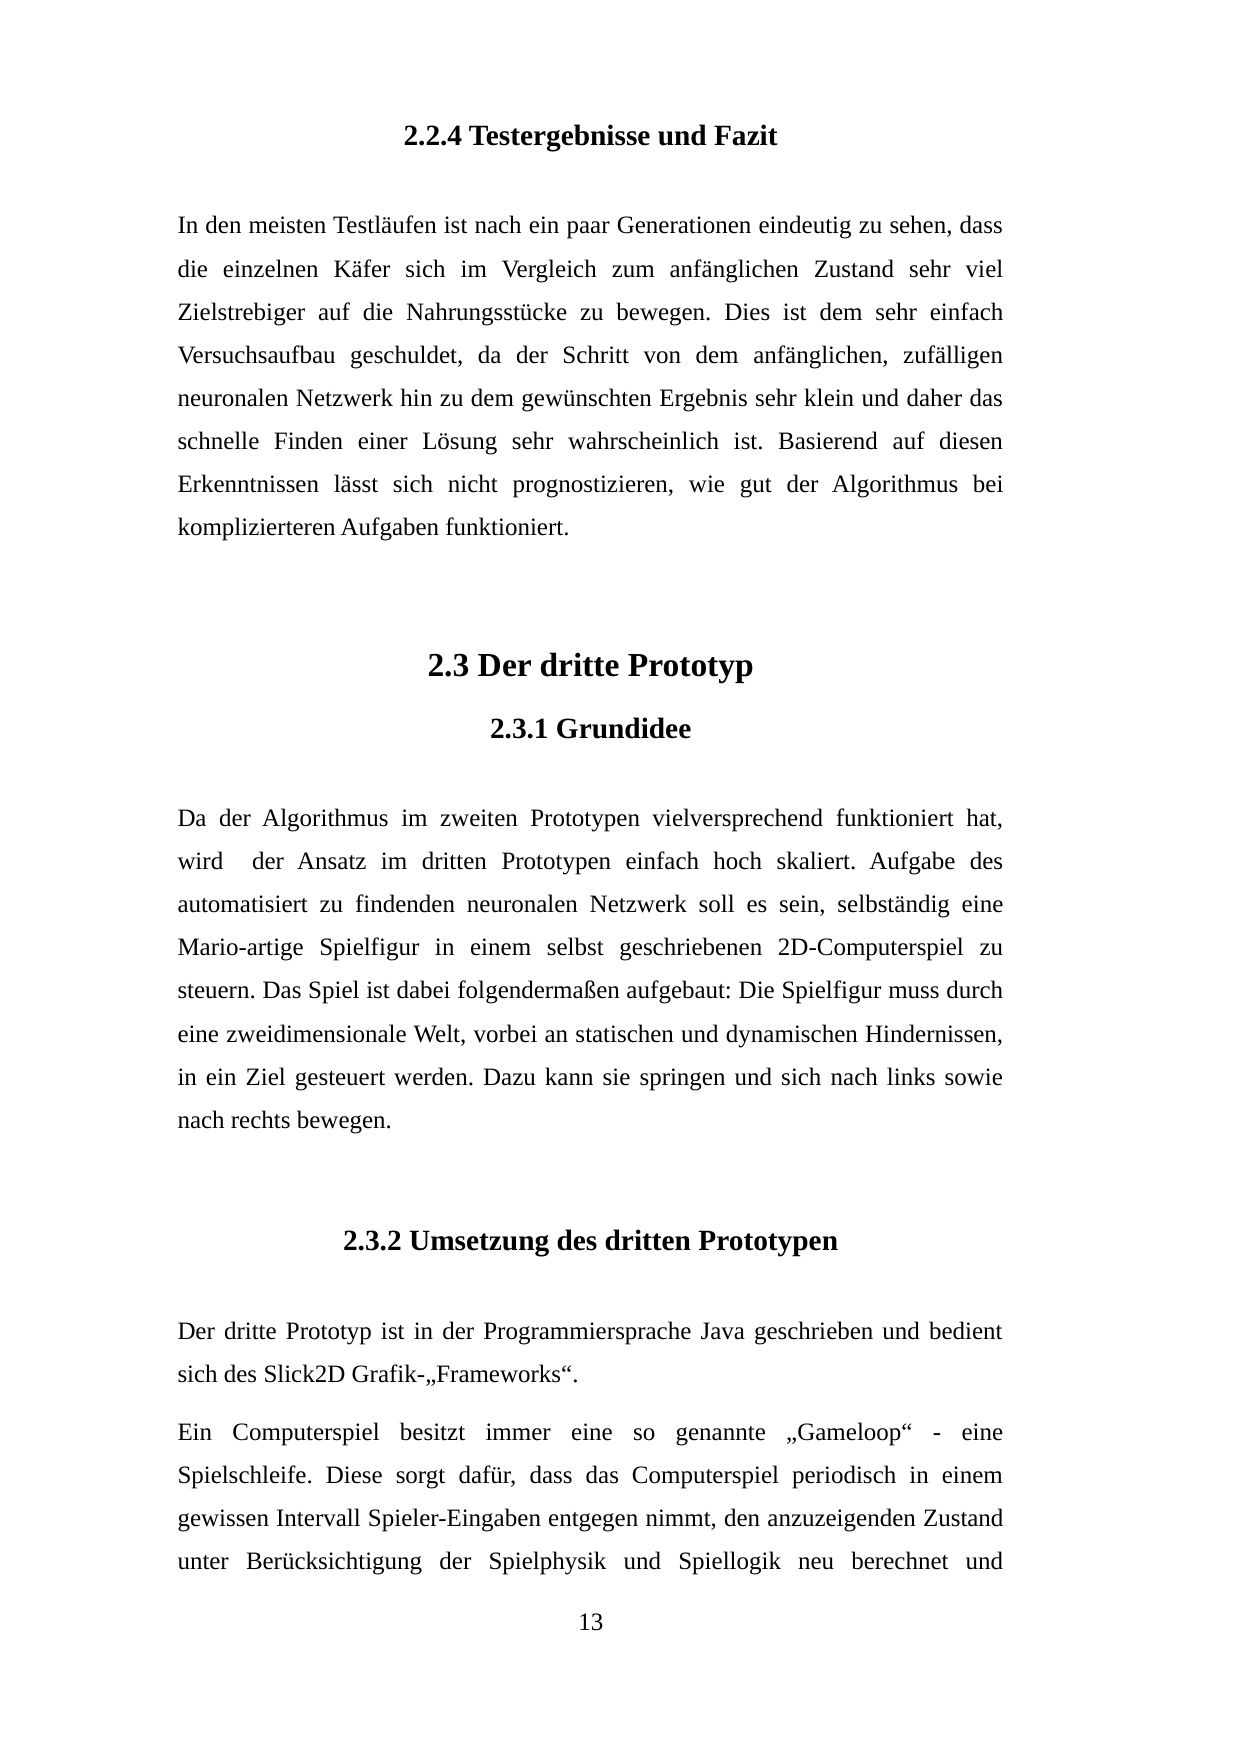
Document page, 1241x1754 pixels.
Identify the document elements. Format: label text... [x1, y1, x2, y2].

text Da der Algorithmus im zweiten Prototypen vielversprechend funktioniert hat, wird der Ansatz im dritten Prototypen einfach hoch skaliert. Aufgabe des automatisiert zu findenden neuronalen Netzwerk soll es sein, selbständig eine Mario-artige Spielfigur in einem selbst geschriebenen 2D-Computerspiel zu steuern. Das Spiel ist dabei folgendermaßen aufgebaut: Die Spielfigur muss durch eine zweidimensionale Welt, vorbei an statischen und dynamischen Hindernissen, in ein Ziel gesteuert werden. Dazu kann sie springen und sich nach links sowie nach rechts bewegen. [177, 803, 1004, 1134]
text In den meisten Testläufen ist nach ein paar Generationen eindeutig zu sehen, dass die einzelnen Käfer sich im Vergleich zum anfänglichen Zustand sehr viel Zielstrebiger auf die Nahrungsstücke zu bewegen. Dies ist dem sehr einfach Versuchsaufbau geschuldet, da der Schritt von dem anfänglichen, zufälligen neuronalen Netzwerk hin zu dem gewünschten Ergebnis sehr klein und daher das schnelle Finden einer Lösung sehr wahrscheinlich ist. Basierend auf diesen Erkenntnissen lässt sich nicht prognostizieren, wie gut der Algorithmus bei komplizierteren Aufgaben funktioniert. [177, 211, 1004, 541]
subtitle 2.2.4 Testergebnisse und Fazit [177, 118, 1004, 152]
subtitle 2.3.2 Umsetzung des dritten Prototypen [177, 1223, 1004, 1257]
text Ein Computerspiel besitzt immer eine so genannte „Gameloop“ - eine Spielschleife. Diese sorgt dafür, dass das Computerspiel periodisch in einem gewissen Intervall Spieler-Eingaben entgegen nimmt, den anzuzeigenden Zustand unter Berücksichtigung der Spielphysik und Spiellogik neu berechnet und [177, 1417, 1004, 1575]
text Der dritte Prototyp ist in der Programmiersprache Java geschrieben und bedient sich des Slick2D Grafik-„Frameworks“. [177, 1316, 1004, 1388]
subtitle 2.3 Der dritte Prototyp [177, 645, 1004, 684]
subtitle 2.3.1 Grundidee [177, 711, 1004, 744]
